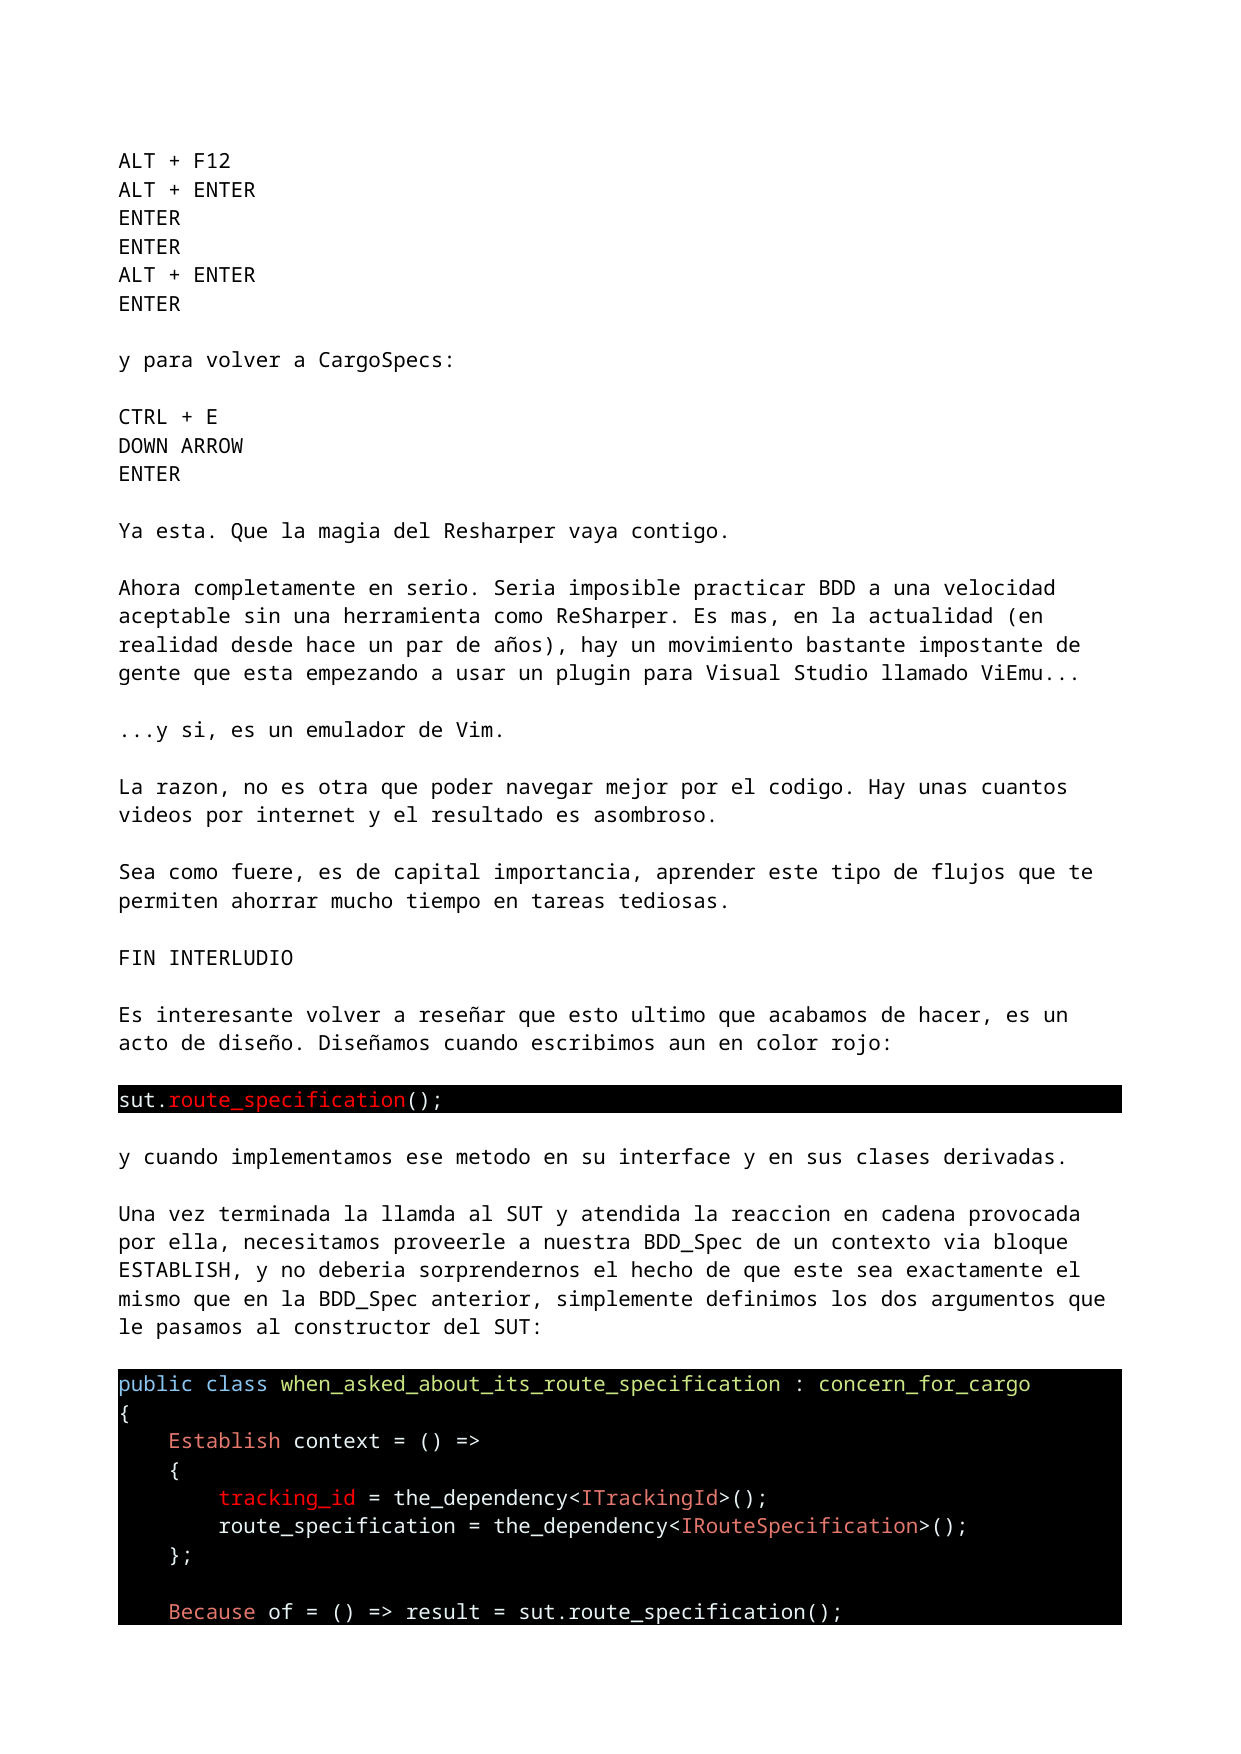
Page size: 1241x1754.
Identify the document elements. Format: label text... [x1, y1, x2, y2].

text Es interesante volver a reseñar que esto ultimo que acabamos de hacer, es un acto de diseño. Diseñamos cuando escribimos aun en color rojo: [118, 1000, 1122, 1057]
text y cuando implementamos ese metodo en su interface y en sus clases derivadas. [118, 1142, 1122, 1170]
text DOWN ARROW [118, 431, 1122, 459]
text FIN INTERLUDIO [118, 943, 1122, 971]
text Una vez terminada la llamda al SUT y atendida la reaccion en cadena provocada por ella, necesitamos proveerle a nuestra BDD_Spec de un contexto via bloque ESTABLISH, y no deberia sorprendernos el hecho de que este sea exactamente el mismo que en la BDD_Spec anterior, simplemente definimos los dos argumentos que le pasamos al constructor del SUT: [118, 1199, 1122, 1341]
text ENTER [118, 289, 1122, 317]
text ...y si, es un emulador de Vim. [118, 715, 1122, 744]
text CTRL + E [118, 402, 1122, 431]
text tracking_id = the_dependency<ITrackingId>(); [118, 1483, 1122, 1512]
text route_specification = the_dependency<IRouteSpecification>(); [118, 1512, 1122, 1540]
text y para volver a CargoSpecs: [118, 346, 1122, 374]
text Sea como fuere, es de capital importancia, aprender este tipo de flujos que te permiten ahorrar mucho tiempo en tareas tediosas. [118, 857, 1122, 914]
text La razon, no es otra que poder navegar mejor por el codigo. Hay unas cuantos videos por internet y el resultado es asombroso. [118, 772, 1122, 829]
text { [118, 1398, 1122, 1426]
text ENTER [118, 203, 1122, 232]
text ENTER [118, 232, 1122, 260]
text ALT + ENTER [118, 175, 1122, 203]
text sut.route_specification(); [118, 1085, 1122, 1113]
text ALT + ENTER [118, 260, 1122, 289]
text { [118, 1455, 1122, 1483]
text }; [118, 1540, 1122, 1568]
text Ahora completamente en serio. Seria imposible practicar BDD a una velocidad aceptable sin una herramienta como ReSharper. Es mas, en la actualidad (en realidad desde hace un par de años), hay un movimiento bastante impostante de gente que esta empezando a usar un plugin para Visual Studio llamado ViEmu... [118, 573, 1122, 687]
text Ya esta. Que la magia del Resharper vaya contigo. [118, 516, 1122, 545]
text Establish context = () => [118, 1426, 1122, 1455]
text Because of = () => result = sut.route_specification(); [118, 1597, 1122, 1625]
text public class when_asked_about_its_route_specification : concern_for_cargo [118, 1369, 1122, 1398]
text ALT + F12 [118, 147, 1122, 175]
text ENTER [118, 459, 1122, 488]
